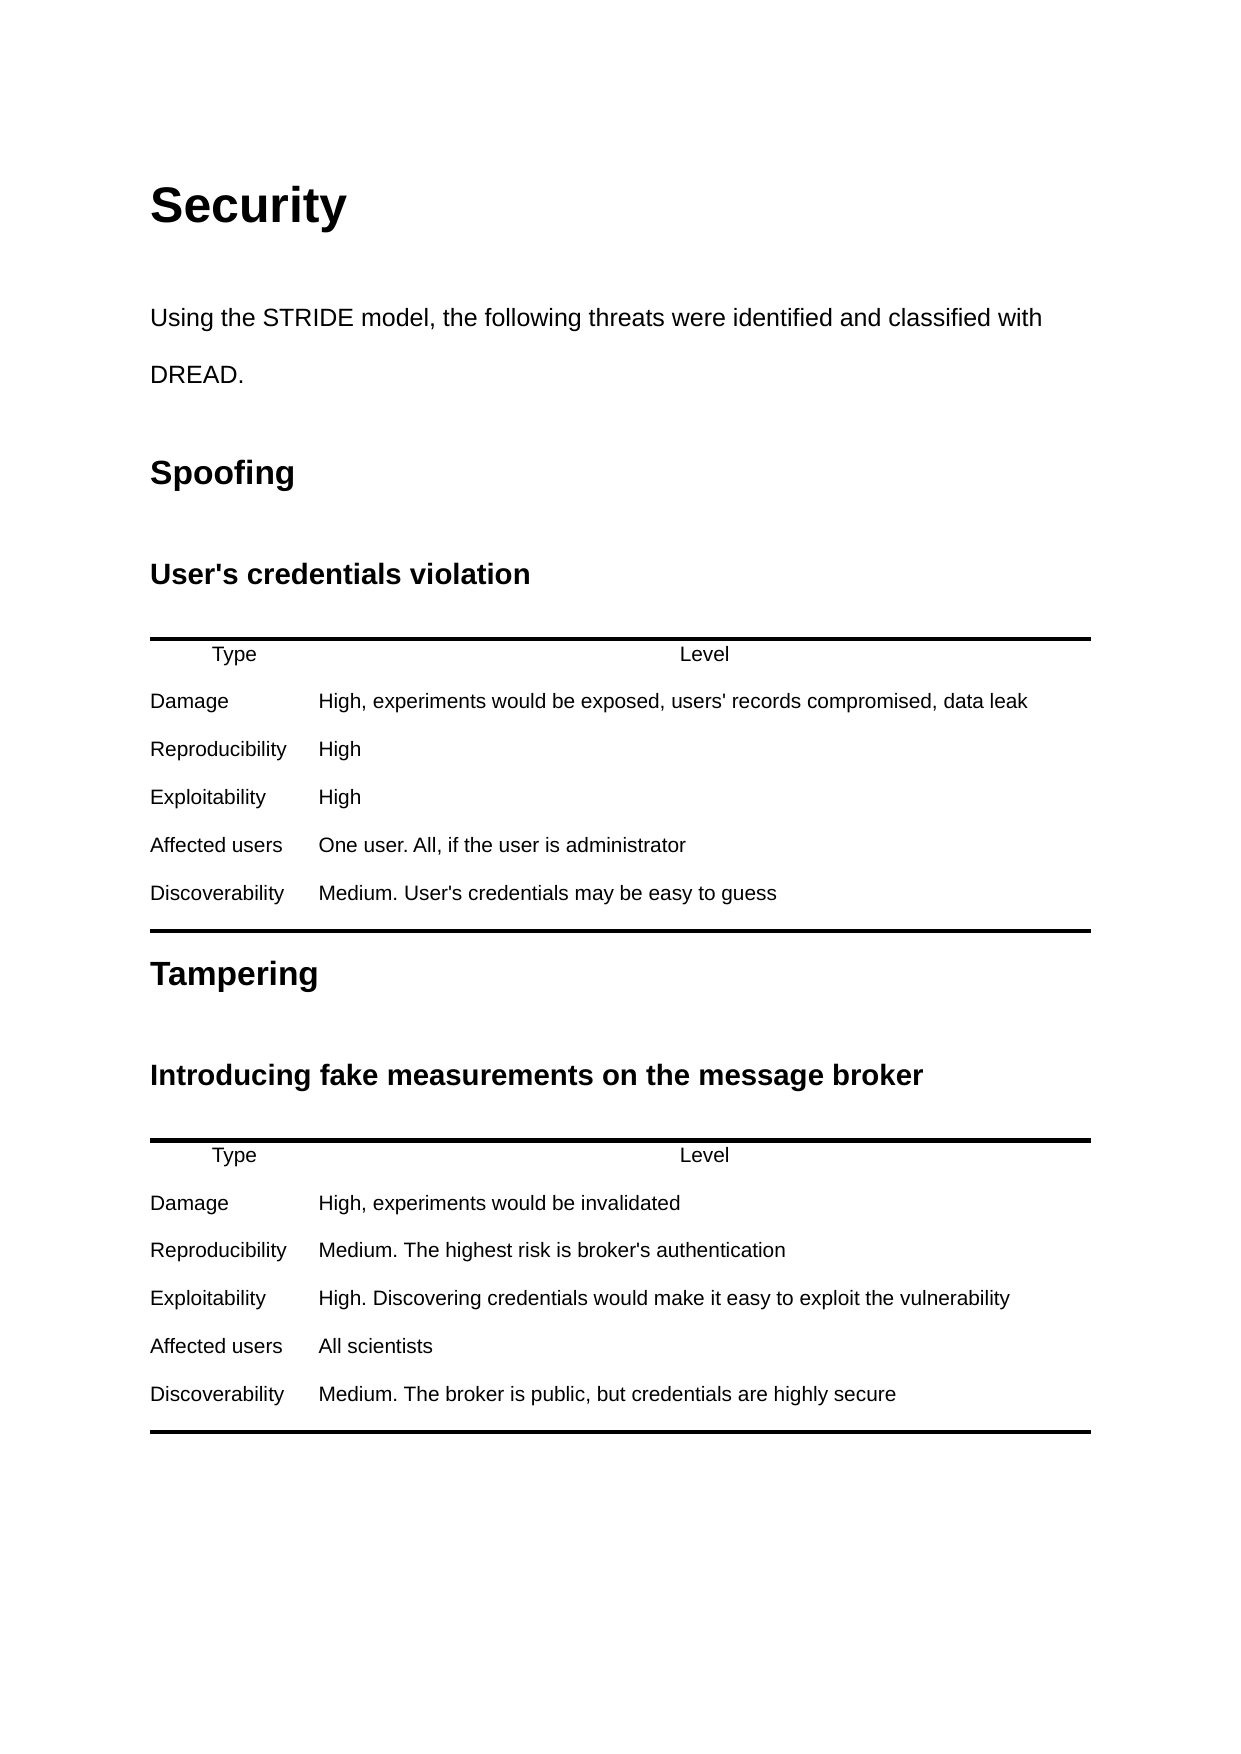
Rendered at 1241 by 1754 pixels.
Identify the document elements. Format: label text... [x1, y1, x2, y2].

table_cell Reproducibility [150, 1238, 318, 1286]
table_cell High [318, 785, 1091, 833]
table_cell One user. All, if the user is administrator [318, 833, 1091, 881]
table_cell High, experiments would be invalidated [318, 1190, 1091, 1238]
table_cell High [318, 737, 1091, 785]
table_cell All scientists [318, 1334, 1091, 1382]
subtitle Introducing fake measurements on the message broker [150, 1058, 1091, 1092]
table_cell Exploitability [150, 1286, 318, 1334]
table_cell Medium. User's credentials may be easy to guess [318, 881, 1091, 929]
table_cell Affected users [150, 833, 318, 881]
table_cell Discoverability [150, 1382, 318, 1430]
subtitle Security [150, 175, 1091, 232]
table_cell Medium. The broker is public, but credentials are highly secure [318, 1382, 1091, 1430]
table_cell High, experiments would be exposed, users' records compromised, data leak [318, 689, 1091, 737]
table_header Level [318, 1143, 1091, 1190]
table_header Type [150, 1143, 318, 1190]
table_header Type [150, 641, 318, 689]
table_cell High. Discovering credentials would make it easy to exploit the vulnerability [318, 1286, 1091, 1334]
table_cell Damage [150, 689, 318, 737]
table_cell Medium. The highest risk is broker's authentication [318, 1238, 1091, 1286]
table_header Level [318, 641, 1091, 689]
text Using the STRIDE model, the following threats were identified and classified with DREAD. [150, 302, 1091, 389]
table_cell Reproducibility [150, 737, 318, 785]
subtitle Spoofing [150, 453, 1091, 492]
table_cell Exploitability [150, 785, 318, 833]
table_cell Damage [150, 1190, 318, 1238]
subtitle Tampering [150, 954, 1091, 993]
table_cell Affected users [150, 1334, 318, 1382]
table_cell Discoverability [150, 881, 318, 929]
subtitle User's credentials violation [150, 557, 1091, 591]
